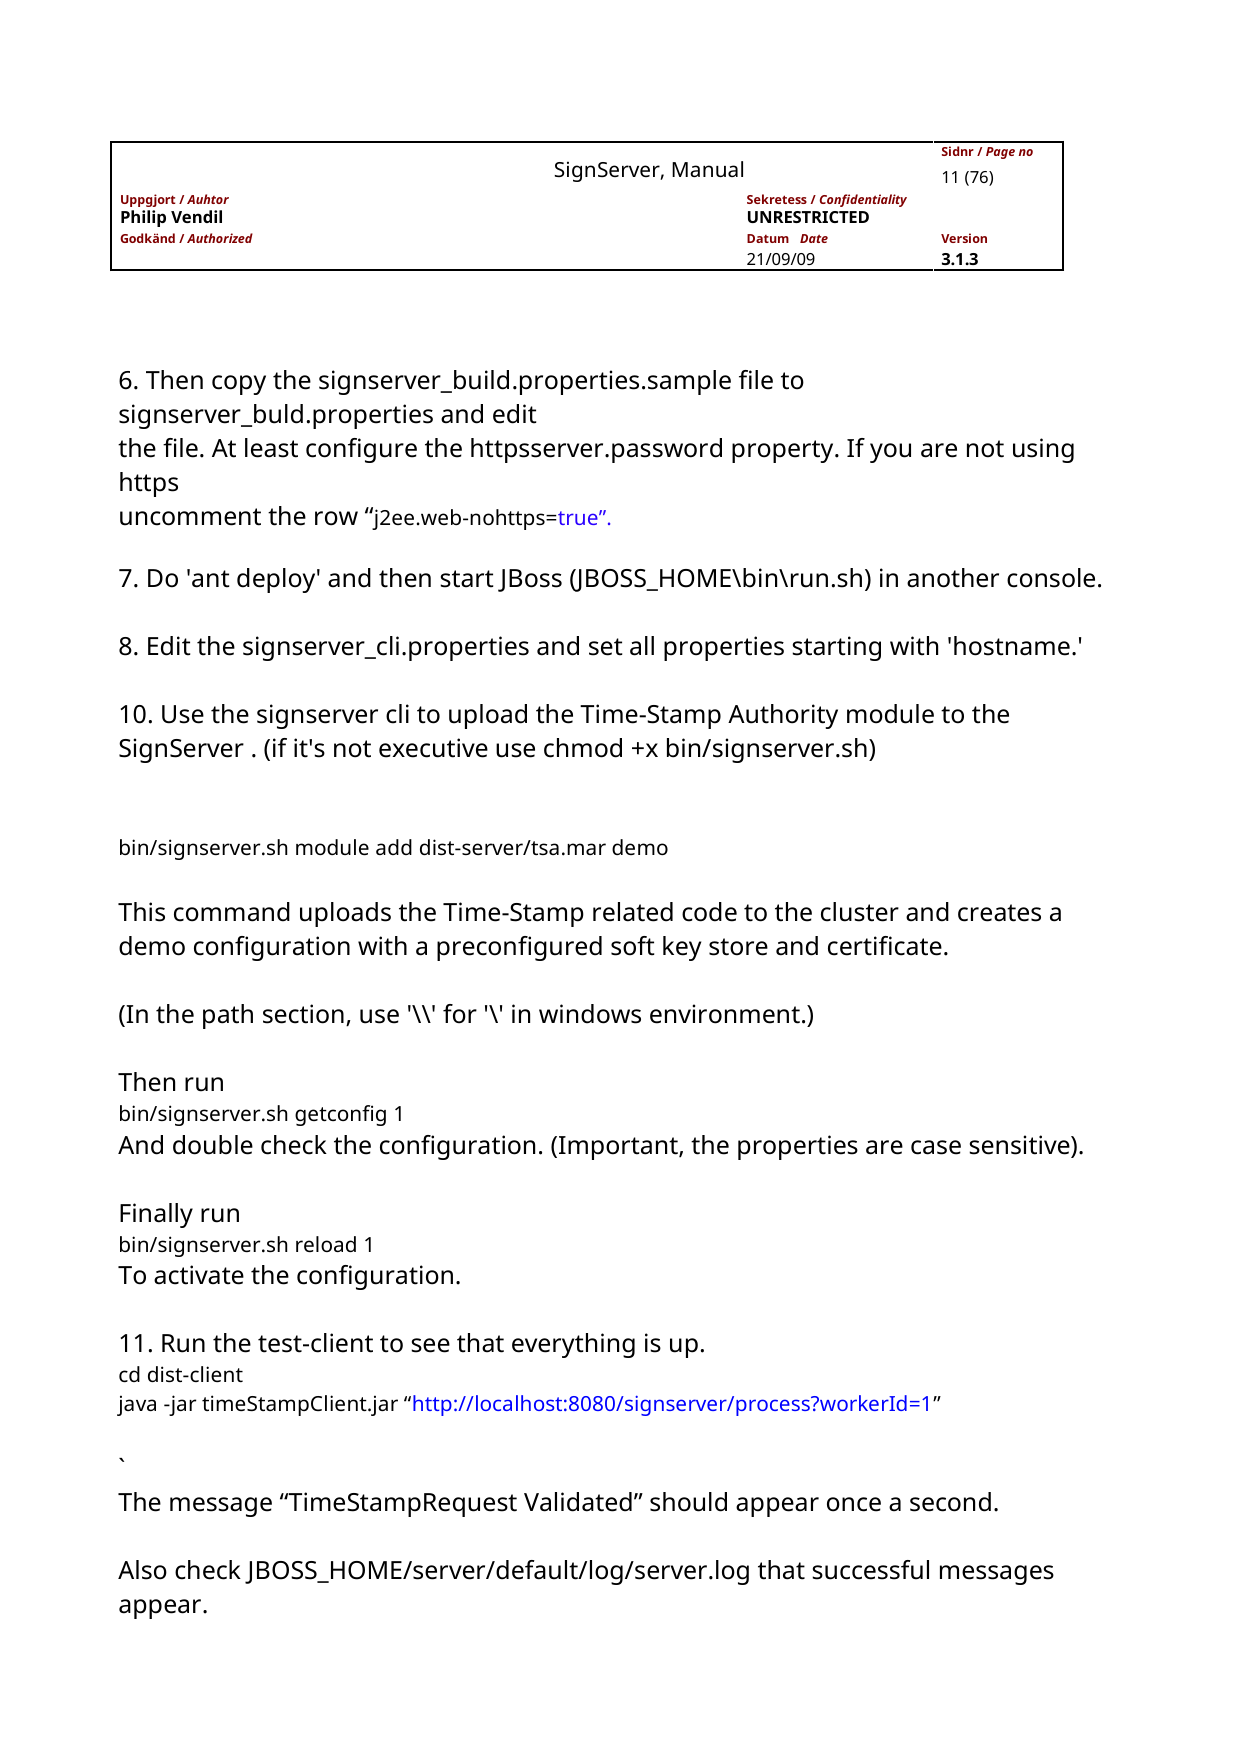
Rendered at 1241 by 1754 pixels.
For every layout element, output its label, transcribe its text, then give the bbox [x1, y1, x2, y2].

text bin/signserver.sh module add dist-server/tsa.mar demo [118, 799, 1122, 861]
text uncomment the row “j2ee.web-nohttps=true”. [118, 499, 1122, 533]
text 7. Do 'ant deploy' and then start JBoss (JBOSS_HOME\bin\run.sh) in another console. [118, 561, 1122, 595]
text 11. Run the test-client to see that everything is up. [118, 1326, 1122, 1360]
text This command uploads the Time-Stamp related code to the cluster and creates a demo configuration with a preconfigured soft key store and certificate. [118, 895, 1122, 963]
text 6. Then copy the signserver_build.properties.sample file to signserver_buld.properties and edit [118, 363, 1122, 431]
text Finally run [118, 1196, 1122, 1229]
text ` [118, 1451, 1122, 1485]
text 10. Use the signserver cli to upload the Time-Stamp Authority module to the SignServer . (if it's not executive use chmod +x bin/signserver.sh) [118, 697, 1122, 765]
text 8. Edit the signserver_cli.properties and set all properties starting with 'hostname.' [118, 629, 1122, 663]
text cd dist-client [118, 1360, 1122, 1388]
text To activate the configuration. [118, 1258, 1122, 1292]
text And double check the configuration. (Important, the properties are case sensitive). [118, 1128, 1122, 1162]
text Also check JBOSS_HOME/server/default/log/server.log that successful messages appear. [118, 1553, 1122, 1621]
text The message “TimeStampRequest Validated” should appear once a second. [118, 1485, 1122, 1519]
text bin/signserver.sh reload 1 [118, 1229, 1122, 1258]
text the file. At least configure the httpsserver.password property. If you are not using https [118, 431, 1122, 499]
text (In the path section, use '\\' for '\' in windows environment.) [118, 997, 1122, 1031]
text java -jar timeStampClient.jar “http://localhost:8080/signserver/process?workerId=1” [118, 1388, 1122, 1417]
text bin/signserver.sh getconfig 1 [118, 1099, 1122, 1128]
text Then run [118, 1065, 1122, 1099]
